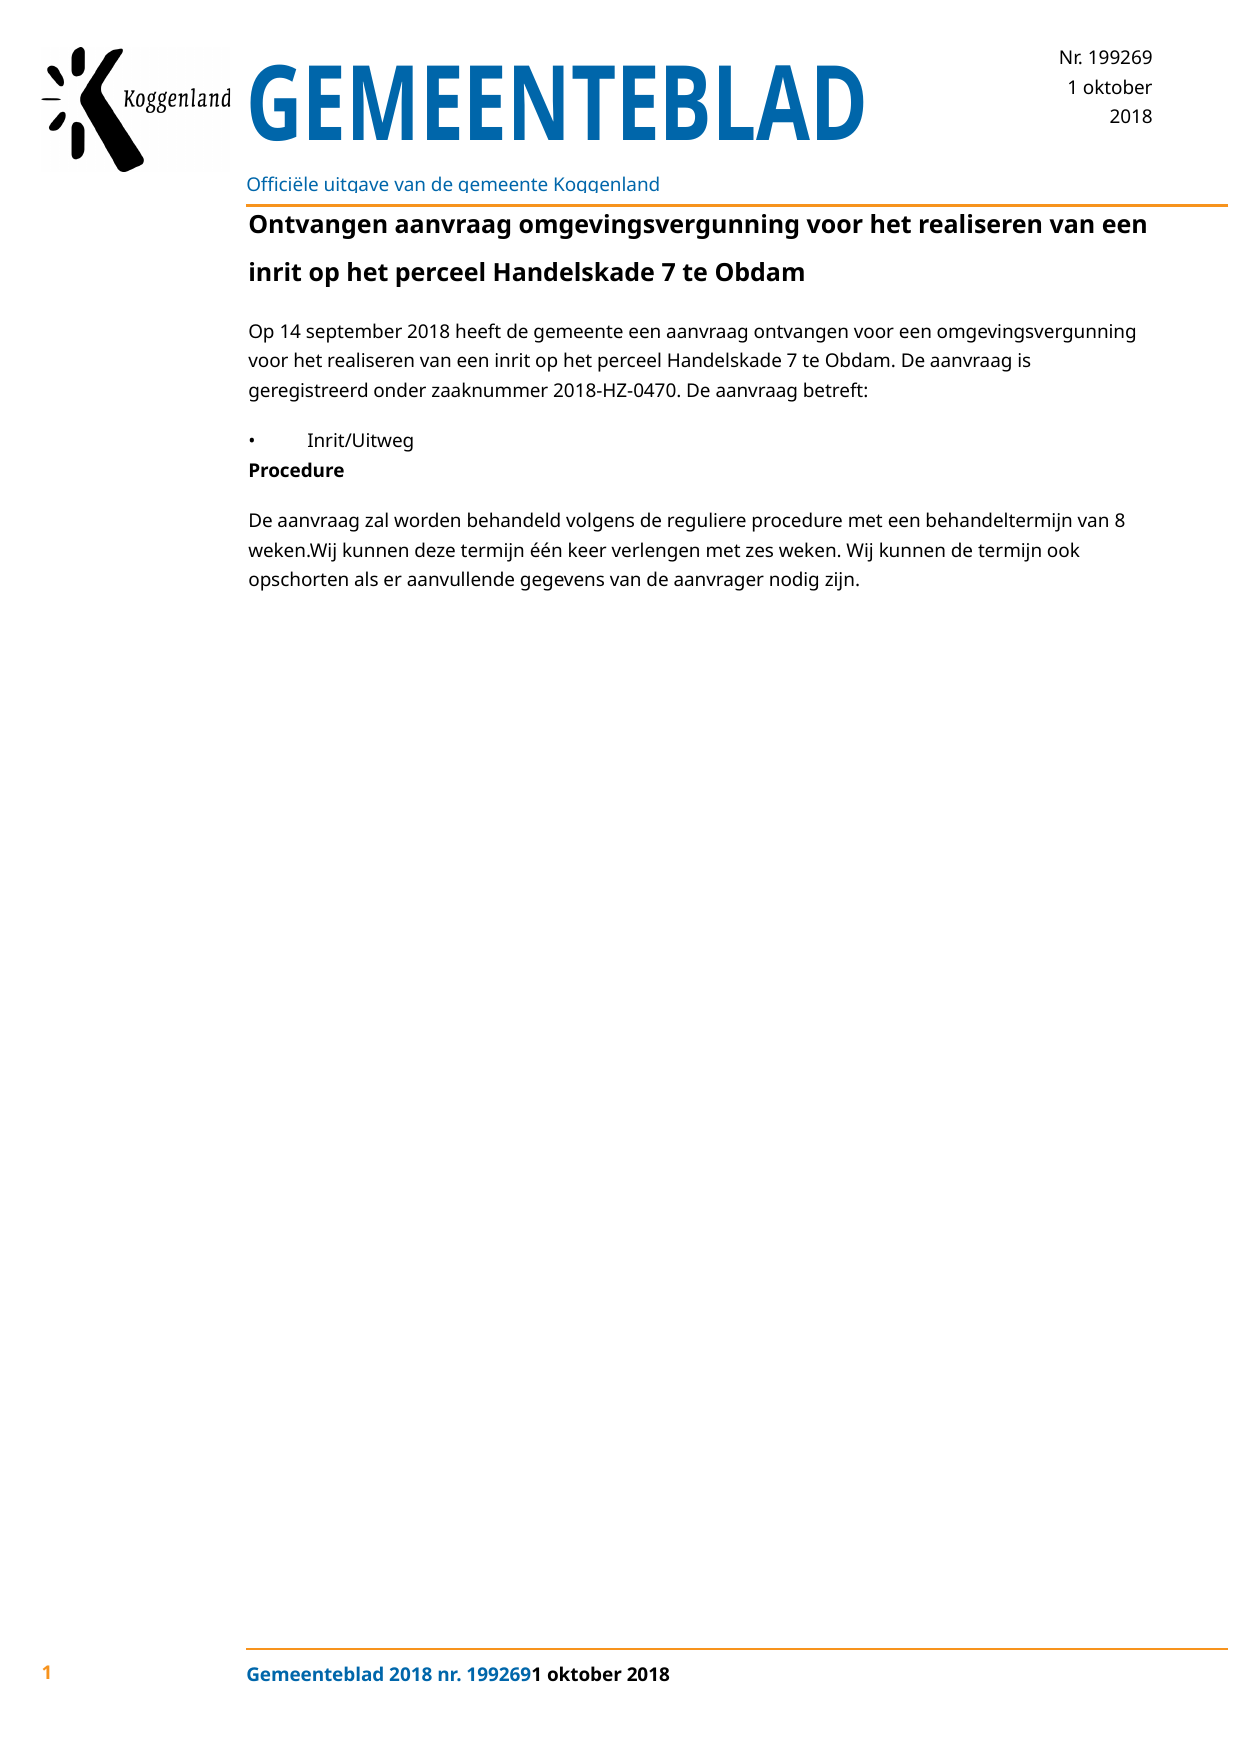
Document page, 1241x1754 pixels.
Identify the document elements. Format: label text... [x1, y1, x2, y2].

text Procedure [248, 457, 1152, 483]
text Ontvangen aanvraag omgevingsvergunning voor het realiseren van een inrit op het perceel Handelskade 7 te Obdam [248, 207, 1152, 288]
text Op 14 september 2018 heeft de gemeente een aanvraag ontvangen voor een omgevingsvergunning voor het realiseren van een inrit op het perceel Handelskade 7 te Obdam. De aanvraag is geregistreerd onder zaaknummer 2018-HZ-0470. De aanvraag betreft: [248, 318, 1152, 403]
text De aanvraag zal worden behandeld volgens de reguliere procedure met een behandeltermijn van 8 weken.Wij kunnen deze termijn één keer verlengen met zes weken. Wij kunnen de termijn ook opschorten als er aanvullende gegevens van de aanvrager nodig zijn. [248, 507, 1152, 592]
list Inrit/Uitweg [248, 427, 1152, 453]
picture [41, 47, 231, 172]
